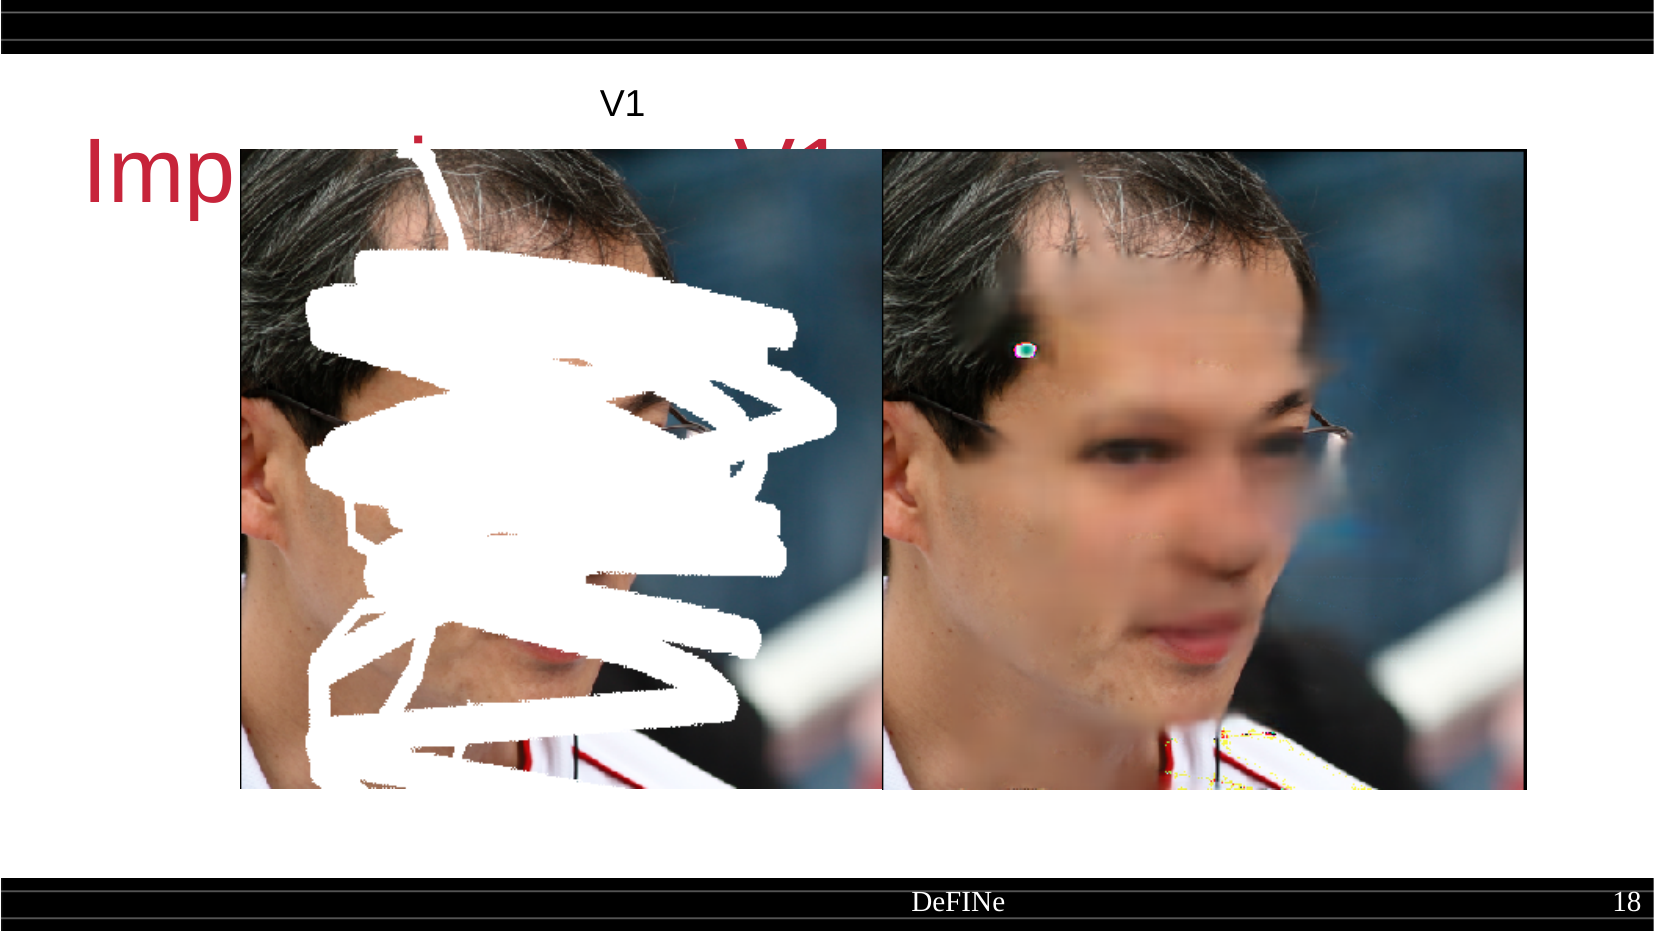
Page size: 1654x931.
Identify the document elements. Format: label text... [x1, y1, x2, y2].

text_box V1 [585, 75, 1276, 132]
picture [1, 878, 1654, 931]
picture [1, 0, 1654, 54]
title Impressionen – V1 [82, 92, 1571, 249]
picture [240, 149, 1527, 790]
